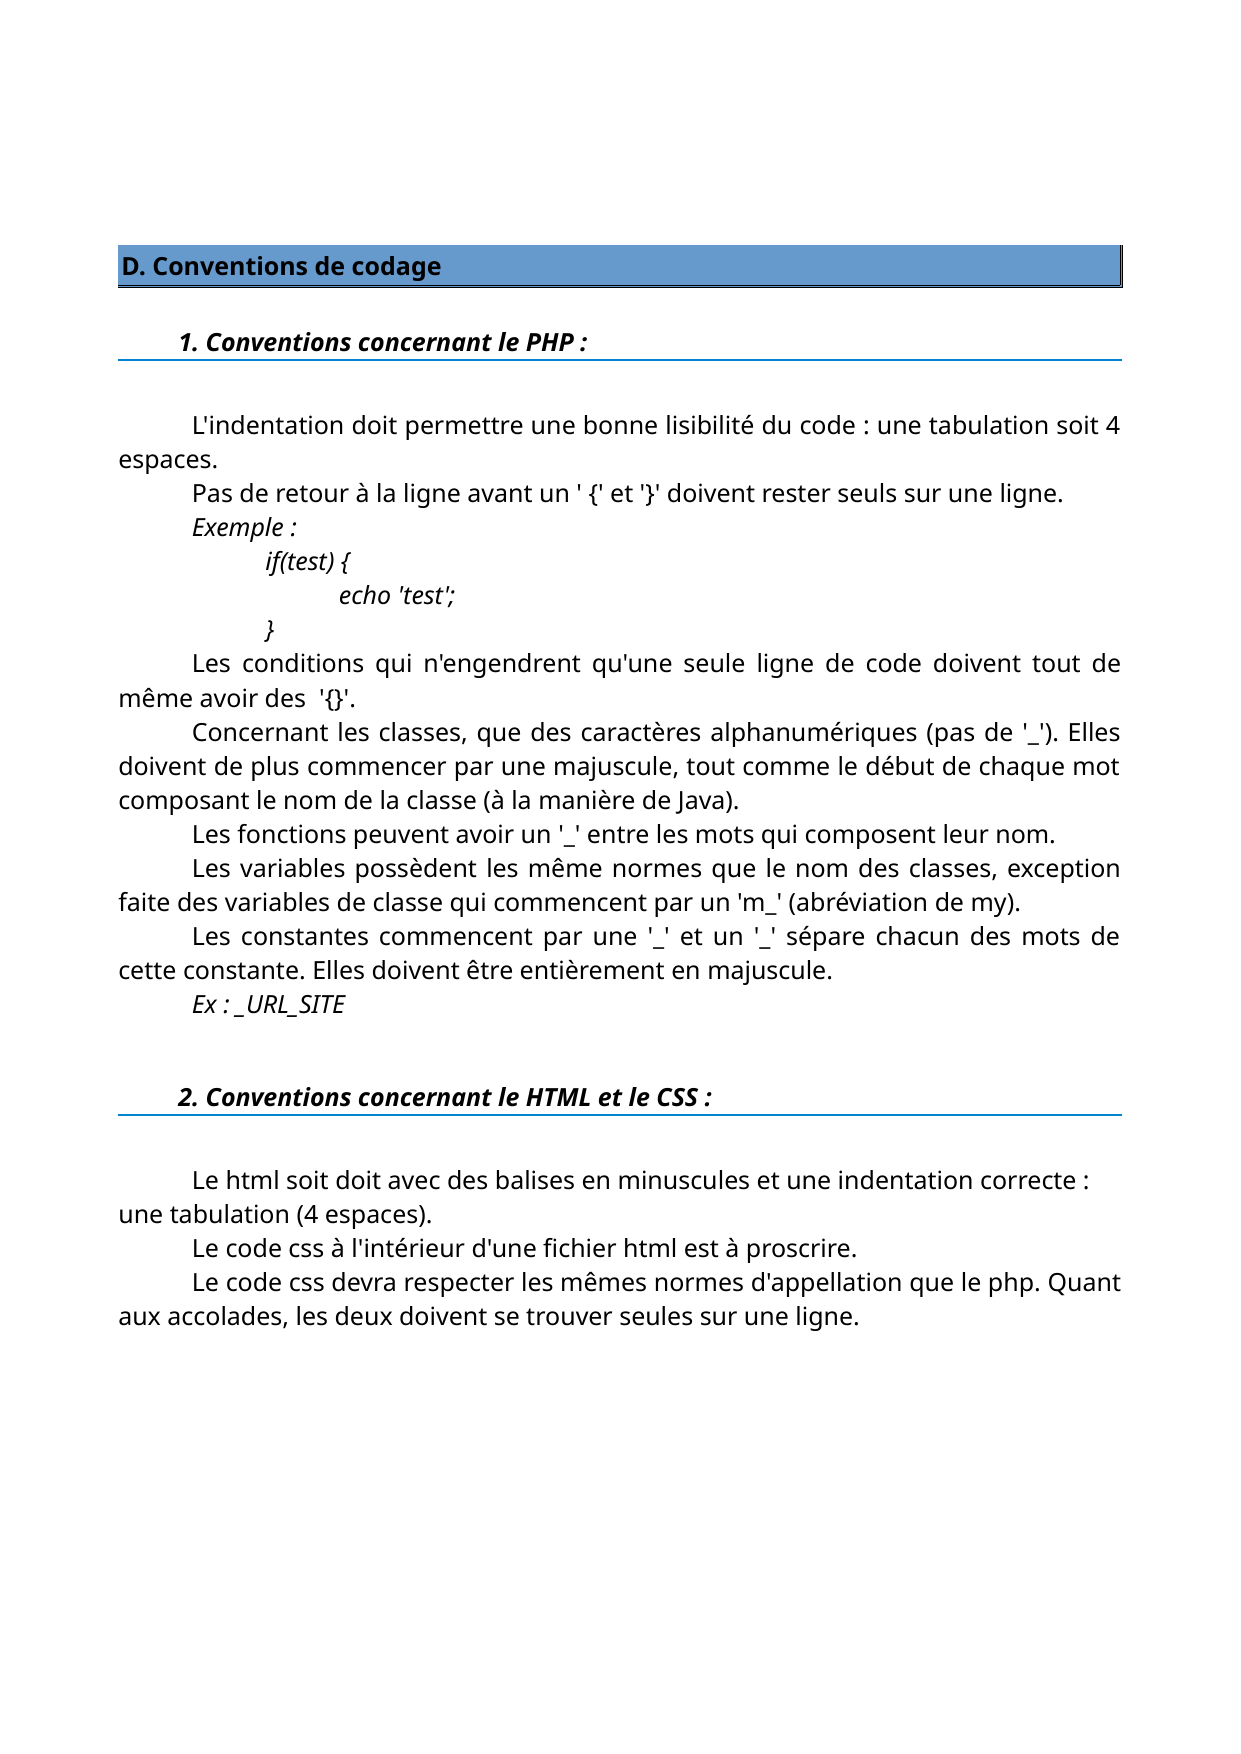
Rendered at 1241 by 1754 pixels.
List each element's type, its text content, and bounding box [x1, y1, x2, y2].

text Ex : _URL_SITE [118, 987, 1122, 1021]
subtitle D. Conventions de codage [118, 245, 1122, 287]
text Le html soit doit avec des balises en minuscules et une indentation correcte : une tabulation (4 espaces). [118, 1163, 1122, 1231]
text echo 'test'; [118, 578, 1122, 612]
subtitle 1. Conventions concernant le PHP : [118, 325, 1122, 359]
text Le code css devra respecter les mêmes normes d'appellation que le php. Quant aux accolades, les deux doivent se trouver seules sur une ligne. [118, 1265, 1122, 1333]
text Concernant les classes, que des caractères alphanumériques (pas de '_'). Elles doivent de plus commencer par une majuscule, tout comme le début de chaque mot composant le nom de la classe (à la manière de Java). [118, 714, 1122, 816]
text Le code css à l'intérieur d'une fichier html est à proscrire. [118, 1231, 1122, 1265]
text } [118, 612, 1122, 646]
text Pas de retour à la ligne avant un ' {' et '}' doivent rester seuls sur une ligne. [118, 476, 1122, 510]
text Les fonctions peuvent avoir un '_' entre les mots qui composent leur nom. [118, 816, 1122, 851]
text Les constantes commencent par une '_' et un '_' sépare chacun des mots de cette constante. Elles doivent être entièrement en majuscule. [118, 919, 1122, 987]
text Les variables possèdent les même normes que le nom des classes, exception faite des variables de classe qui commencent par un 'm_' (abréviation de my). [118, 851, 1122, 919]
text Les conditions qui n'engendrent qu'une seule ligne de code doivent tout de même avoir des '{}'. [118, 646, 1122, 714]
text L'indentation doit permettre une bonne lisibilité du code : une tabulation soit 4 espaces. [118, 408, 1122, 476]
text Exemple : [118, 510, 1122, 544]
text if(test) { [118, 544, 1122, 578]
subtitle 2. Conventions concernant le HTML et le CSS : [118, 1080, 1122, 1114]
